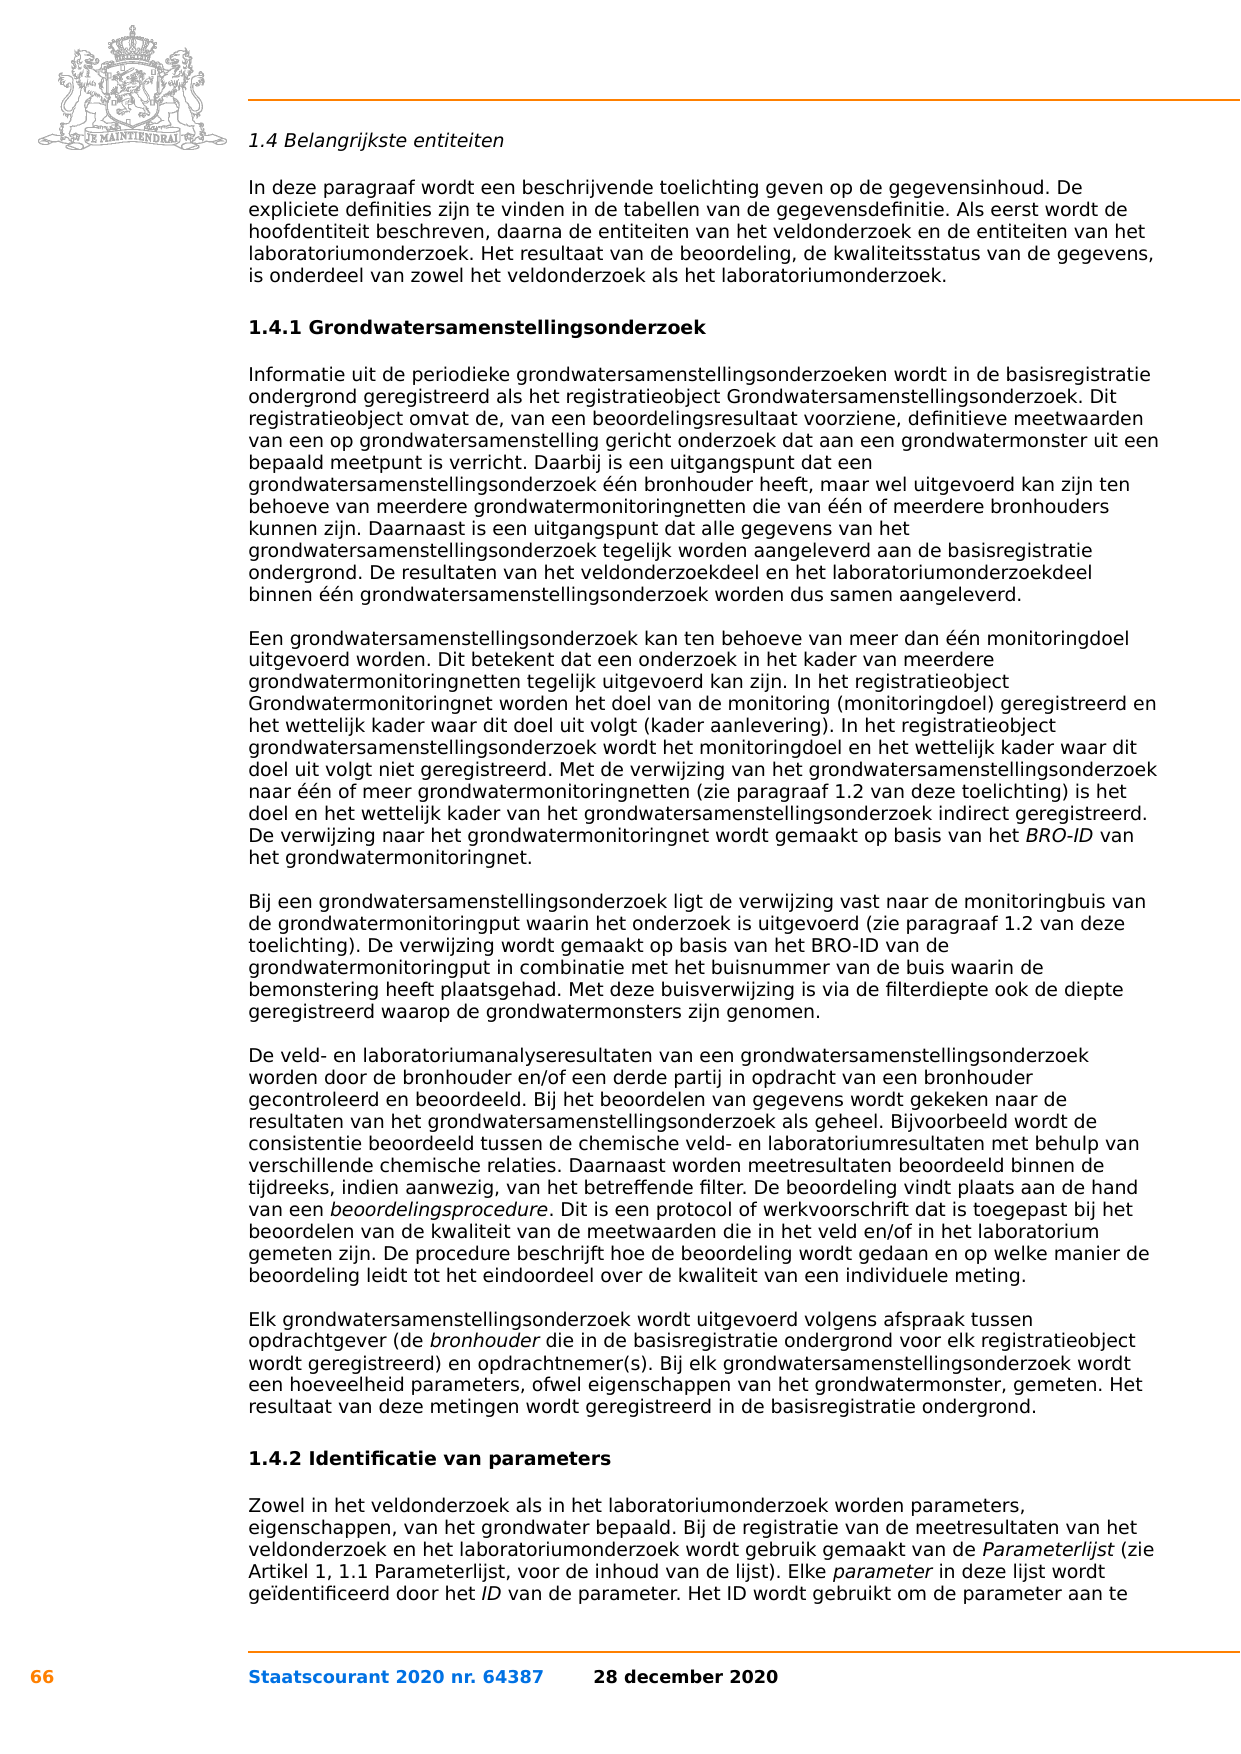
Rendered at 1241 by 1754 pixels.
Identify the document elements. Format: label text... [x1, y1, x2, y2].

text De veld- en laboratoriumanalyseresultaten van een grondwatersamenstellingsonderzoek worden door de bronhouder en/of een derde partij in opdracht van een bronhouder gecontroleerd en beoordeeld. Bij het beoordelen van gegevens wordt gekeken naar de resultaten van het grondwatersamenstellingsonderzoek als geheel. Bijvoorbeeld wordt de consistentie beoordeeld tussen de chemische veld- en laboratoriumresultaten met behulp van verschillende chemische relaties. Daarnaast worden meetresultaten beoordeeld binnen de tijdreeks, indien aanwezig, van het betreffende filter. De beoordeling vindt plaats aan de hand van een beoordelingsprocedure. Dit is een protocol of werkvoorschrift dat is toegepast bij het beoordelen van de kwaliteit van de meetwaarden die in het veld en/of in het laboratorium gemeten zijn. De procedure beschrijft hoe de beoordeling wordt gedaan en op welke manier de beoordeling leidt tot het eindoordeel over de kwaliteit van een individuele meting. [248, 1045, 1163, 1287]
subtitle 1.4.2 Identificatie van parameters [248, 1448, 1163, 1470]
text In deze paragraaf wordt een beschrijvende toelichting geven op de gegevensinhoud. De expliciete definities zijn te vinden in de tabellen van de gegevensdefinitie. Als eerst wordt de hoofdentiteit beschreven, daarna de entiteiten van het veldonderzoek en de entiteiten van het laboratoriumonderzoek. Het resultaat van de beoordeling, de kwaliteitsstatus van de gegevens, is onderdeel van zowel het veldonderzoek als het laboratoriumonderzoek. [248, 177, 1163, 287]
text Zowel in het veldonderzoek als in het laboratoriumonderzoek worden parameters, eigenschappen, van het grondwater bepaald. Bij de registratie van de meetresultaten van het veldonderzoek en het laboratoriumonderzoek wordt gebruik gemaakt van de Parameterlijst (zie Artikel 1, 1.1 Parameterlijst, voor de inhoud van de lijst). Elke parameter in deze lijst wordt geïdentificeerd door het ID van de parameter. Het ID wordt gebruikt om de parameter aan te [248, 1495, 1163, 1605]
subtitle 1.4.1 Grondwatersamenstellingsonderzoek [248, 317, 1163, 339]
text Bij een grondwatersamenstellingsonderzoek ligt de verwijzing vast naar de monitoringbuis van de grondwatermonitoringput waarin het onderzoek is uitgevoerd (zie paragraaf 1.2 van deze toelichting). De verwijzing wordt gemaakt op basis van het BRO-ID van de grondwatermonitoringput in combinatie met het buisnummer van de buis waarin de bemonstering heeft plaatsgehad. Met deze buisverwijzing is via de filterdiepte ook de diepte geregistreerd waarop de grondwatermonsters zijn genomen. [248, 891, 1163, 1023]
subtitle 1.4 Belangrijkste entiteiten [248, 130, 1163, 152]
text Elk grondwatersamenstellingsonderzoek wordt uitgevoerd volgens afspraak tussen opdrachtgever (de bronhouder die in de basisregistratie ondergrond voor elk registratieobject wordt geregistreerd) en opdrachtnemer(s). Bij elk grondwatersamenstellingsonderzoek wordt een hoeveelheid parameters, ofwel eigenschappen van het grondwatermonster, gemeten. Het resultaat van deze metingen wordt geregistreerd in de basisregistratie ondergrond. [248, 1308, 1163, 1418]
text Informatie uit de periodieke grondwatersamenstellingsonderzoeken wordt in de basisregistratie ondergrond geregistreerd als het registratieobject Grondwatersamenstellingsonderzoek. Dit registratieobject omvat de, van een beoordelingsresultaat voorziene, definitieve meetwaarden van een op grondwatersamenstelling gericht onderzoek dat aan een grondwatermonster uit een bepaald meetpunt is verricht. Daarbij is een uitgangspunt dat een grondwatersamenstellingsonderzoek één bronhouder heeft, maar wel uitgevoerd kan zijn ten behoeve van meerdere grondwatermonitoringnetten die van één of meerdere bronhouders kunnen zijn. Daarnaast is een uitgangspunt dat alle gegevens van het grondwatersamenstellingsonderzoek tegelijk worden aangeleverd aan de basisregistratie ondergrond. De resultaten van het veldonderzoekdeel en het laboratoriumonderzoekdeel binnen één grondwatersamenstellingsonderzoek worden dus samen aangeleverd. [248, 364, 1163, 606]
text Een grondwatersamenstellingsonderzoek kan ten behoeve van meer dan één monitoringdoel uitgevoerd worden. Dit betekent dat een onderzoek in het kader van meerdere grondwatermonitoringnetten tegelijk uitgevoerd kan zijn. In het registratieobject Grondwatermonitoringnet worden het doel van de monitoring (monitoringdoel) geregistreerd en het wettelijk kader waar dit doel uit volgt (kader aanlevering). In het registratieobject grondwatersamenstellingsonderzoek wordt het monitoringdoel en het wettelijk kader waar dit doel uit volgt niet geregistreerd. Met de verwijzing van het grondwatersamenstellingsonderzoek naar één of meer grondwatermonitoringnetten (zie paragraaf 1.2 van deze toelichting) is het doel en het wettelijk kader van het grondwatersamenstellingsonderzoek indirect geregistreerd. De verwijzing naar het grondwatermonitoringnet wordt gemaakt op basis van het BRO-ID van het grondwatermonitoringnet. [248, 627, 1163, 869]
picture [38, 25, 227, 150]
